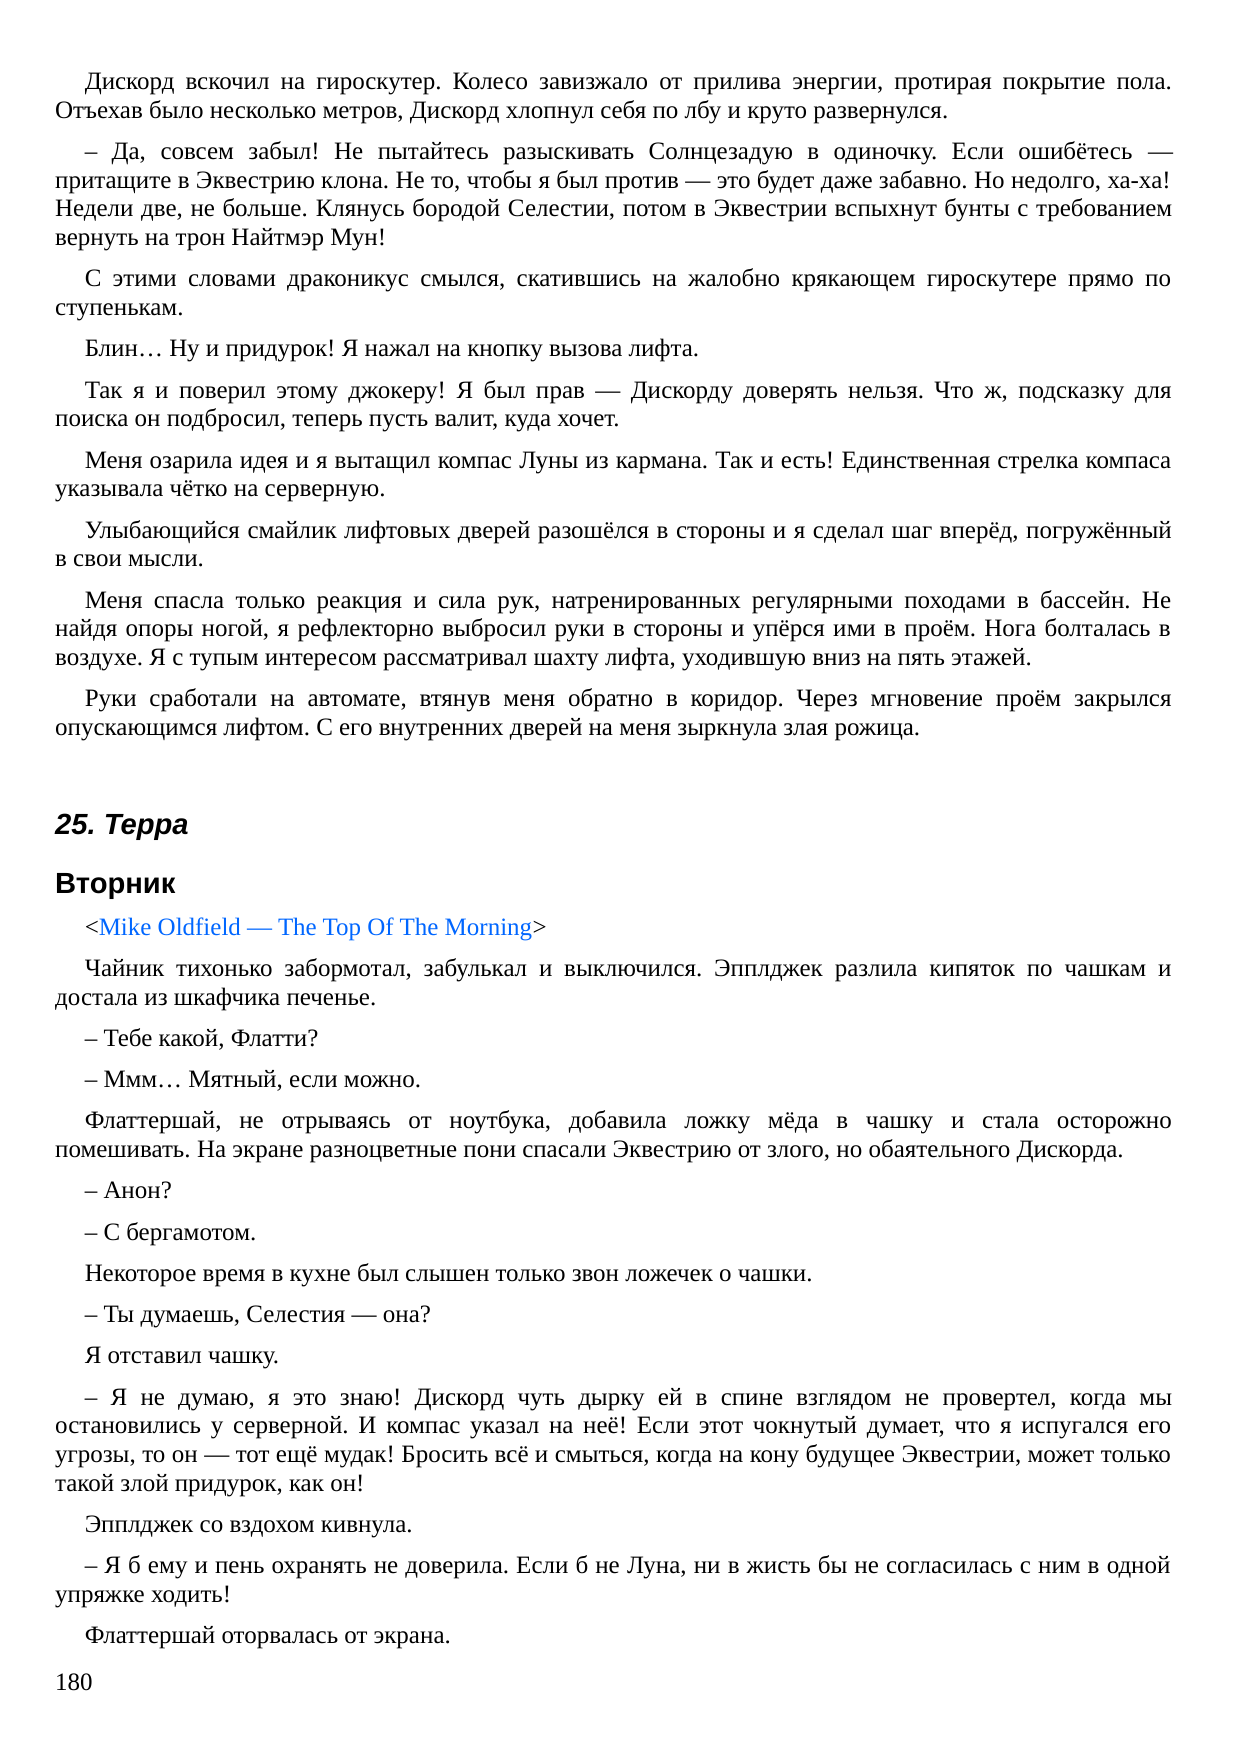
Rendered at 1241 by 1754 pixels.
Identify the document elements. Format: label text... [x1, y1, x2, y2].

text Флаттершай оторвалась от экрана. [55, 1621, 1173, 1649]
text – Ты думаешь, Селестия — она? [55, 1299, 1173, 1328]
text Чайник тихонько забормотал, забулькал и выключился. Эпплджек разлила кипяток по чашкам и достала из шкафчика печенье. [55, 953, 1173, 1011]
subtitle 25. Терра [55, 807, 1173, 841]
text – Тебе какой, Флатти? [55, 1023, 1173, 1052]
text Я отставил чашку. [55, 1341, 1173, 1369]
text – Я не думаю, я это знаю! Дискорд чуть дырку ей в спине взглядом не провертел, когда мы остановились у серверной. И компас указал на неё! Если этот чокнутый думает, что я испугался его угрозы, то он — тот ещё мудак! Бросить всё и смыться, когда на кону будущее Эквестрии, может только такой злой придурок, как он! [55, 1382, 1173, 1497]
text <Mike Oldfield — The Top Of The Morning> [55, 912, 1173, 941]
text Эпплджек со вздохом кивнула. [55, 1509, 1173, 1538]
text – Анон? [55, 1176, 1173, 1204]
text – Ммм… Мятный, если можно. [55, 1064, 1173, 1093]
text – Да, совсем забыл! Не пытайтесь разыскивать Солнцезадую в одиночку. Если ошибётесь — притащите в Эквестрию клона. Не то, чтобы я был против — это будет даже забавно. Но недолго, ха-ха! Недели две, не больше. Клянусь бородой Селестии, потом в Эквестрии вспыхнут бунты с требованием вернуть на трон Найтмэр Мун! [55, 136, 1173, 251]
subtitle Вторник [55, 866, 1173, 899]
text Руки сработали на автомате, втянув меня обратно в коридор. Через мгновение проём закрылся опускающимся лифтом. С его внутренних дверей на меня зыркнула злая рожица. [55, 683, 1173, 741]
text Флаттершай, не отрываясь от ноутбука, добавила ложку мёда в чашку и стала осторожно помешивать. На экране разноцветные пони спасали Эквестрию от злого, но обаятельного Дискорда. [55, 1106, 1173, 1163]
text Дискорд вскочил на гироскутер. Колесо завизжало от прилива энергии, протирая покрытие пола. Отъехав было несколько метров, Дискорд хлопнул себя по лбу и круто развернулся. [55, 66, 1173, 123]
text Улыбающийся смайлик лифтовых дверей разошёлся в стороны и я сделал шаг вперёд, погружённый в свои мысли. [55, 515, 1173, 572]
text Меня озарила идея и я вытащил компас Луны из кармана. Так и есть! Единственная стрелка компаса указывала чётко на серверную. [55, 445, 1173, 502]
text Блин… Ну и придурок! Я нажал на кнопку вызова лифта. [55, 333, 1173, 362]
text Меня спасла только реакция и сила рук, натренированных регулярными походами в бассейн. Не найдя опоры ногой, я рефлекторно выбросил руки в стороны и упёрся ими в проём. Нога болталась в воздухе. Я с тупым интересом рассматривал шахту лифта, уходившую вниз на пять этажей. [55, 585, 1173, 671]
text – Я б ему и пень охранять не доверила. Если б не Луна, ни в жисть бы не согласилась с ним в одной упряжке ходить! [55, 1551, 1173, 1608]
text Так я и поверил этому джокеру! Я был прав — Дискорду доверять нельзя. Что ж, подсказку для поиска он подбросил, теперь пусть валит, куда хочет. [55, 375, 1173, 432]
text Некоторое время в кухне был слышен только звон ложечек о чашки. [55, 1258, 1173, 1287]
text – С бергамотом. [55, 1217, 1173, 1246]
text С этими словами драконикус смылся, скатившись на жалобно крякающем гироскутере прямо по ступенькам. [55, 263, 1173, 321]
